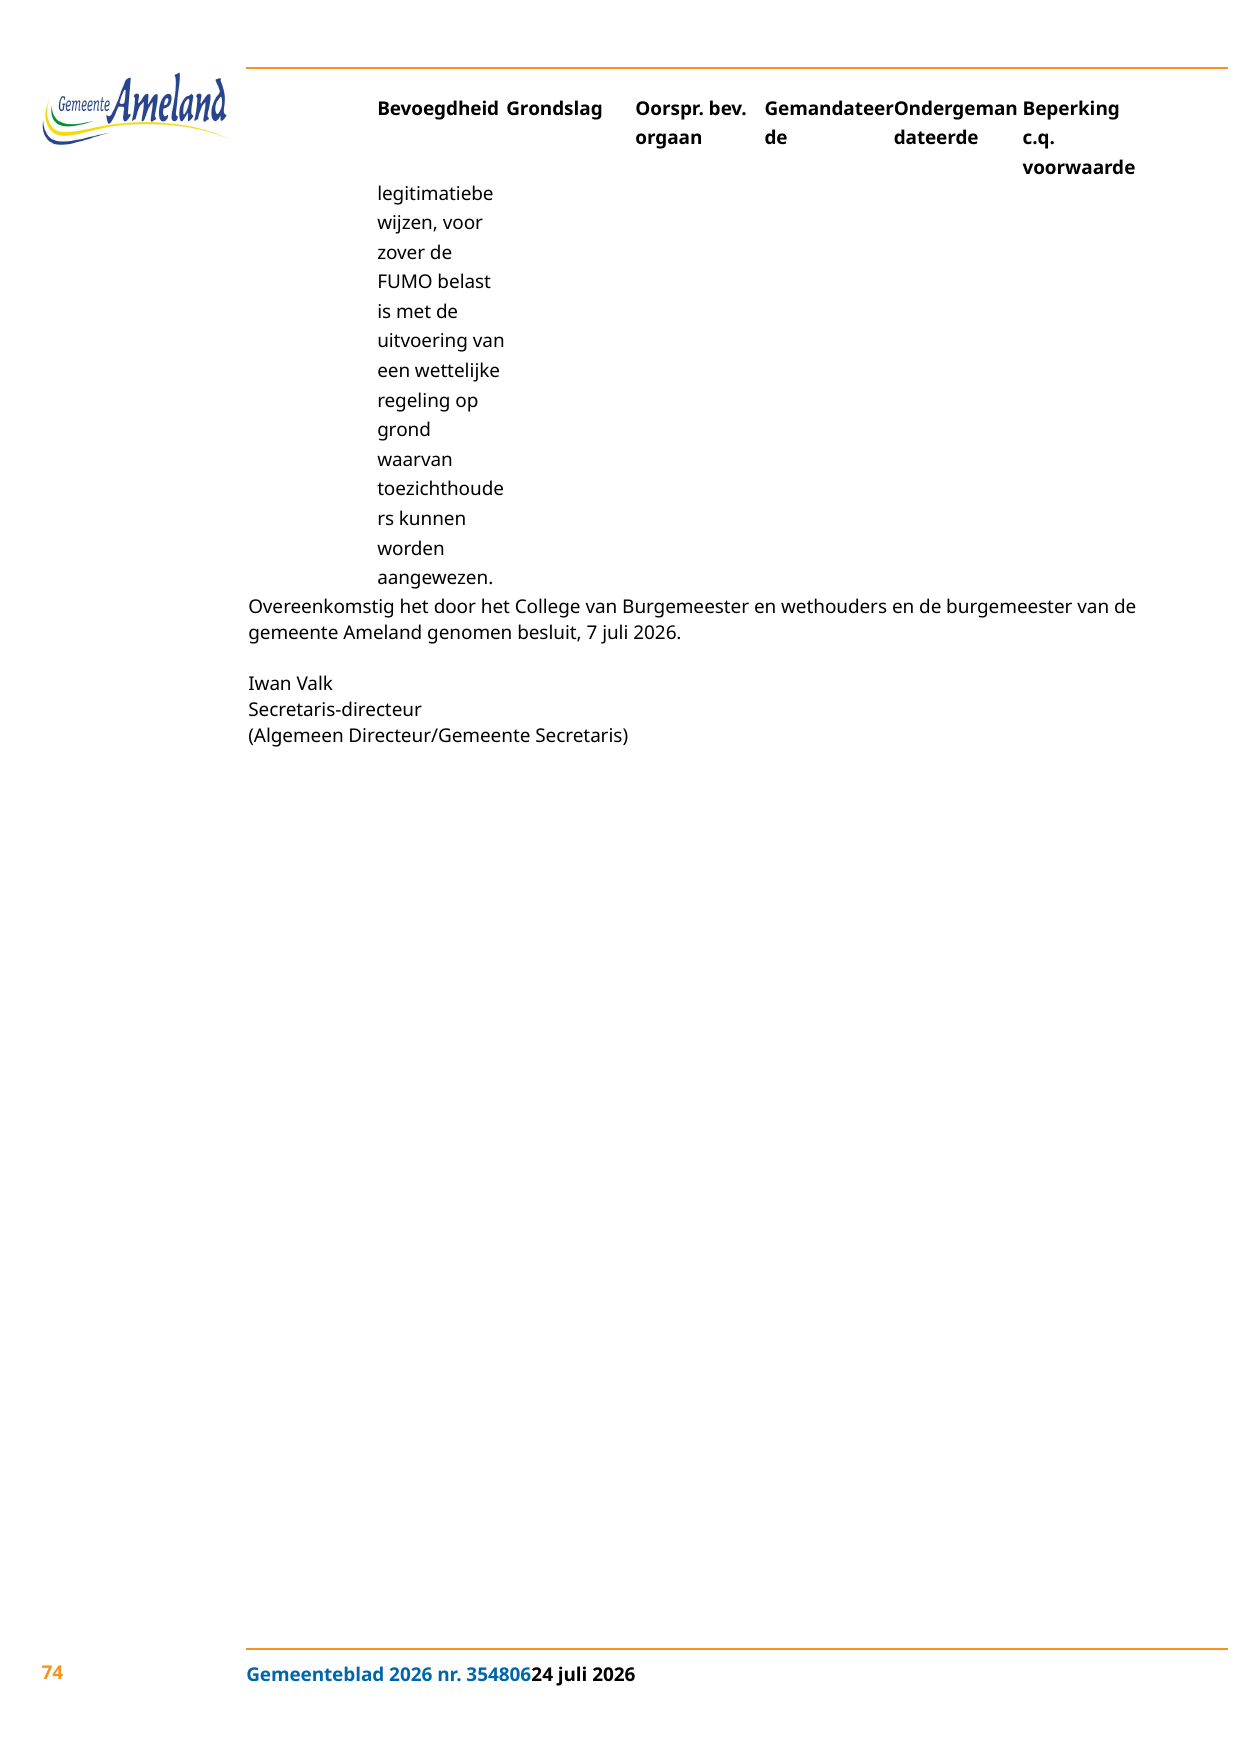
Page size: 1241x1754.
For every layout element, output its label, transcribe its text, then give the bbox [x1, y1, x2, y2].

table_header Ondergemandateerde [894, 95, 1022, 180]
table_cell [1023, 180, 1152, 590]
picture [41, 47, 231, 172]
text Overeenkomstig het door het College van Burgemeester en wethouders en de burgemeester van de gemeente Ameland genomen besluit, 7 juli 2026. [248, 593, 1152, 645]
table_cell [635, 180, 764, 590]
table_header [248, 95, 377, 180]
table_cell legitimatiebewijzen, voor zover de FUMO belast is met de uitvoering van een wettelijke regeling op grond waarvan toezichthouders kunnen worden aangewezen. [377, 180, 506, 590]
table_cell [248, 180, 377, 590]
text Iwan Valk [248, 670, 1152, 696]
table_cell [894, 180, 1022, 590]
table_header Oorspr. bev. orgaan [635, 95, 764, 180]
text (Algemeen Directeur/Gemeente Secretaris) [248, 722, 1152, 748]
table_header Bevoegdheid [377, 95, 506, 180]
table_cell [764, 180, 893, 590]
table_header Grondslag [506, 95, 635, 180]
text Secretaris-directeur [248, 696, 1152, 722]
table_header Beperking c.q. voorwaarde [1023, 95, 1152, 180]
table_cell [506, 180, 635, 590]
table_header Gemandateerde [764, 95, 893, 180]
